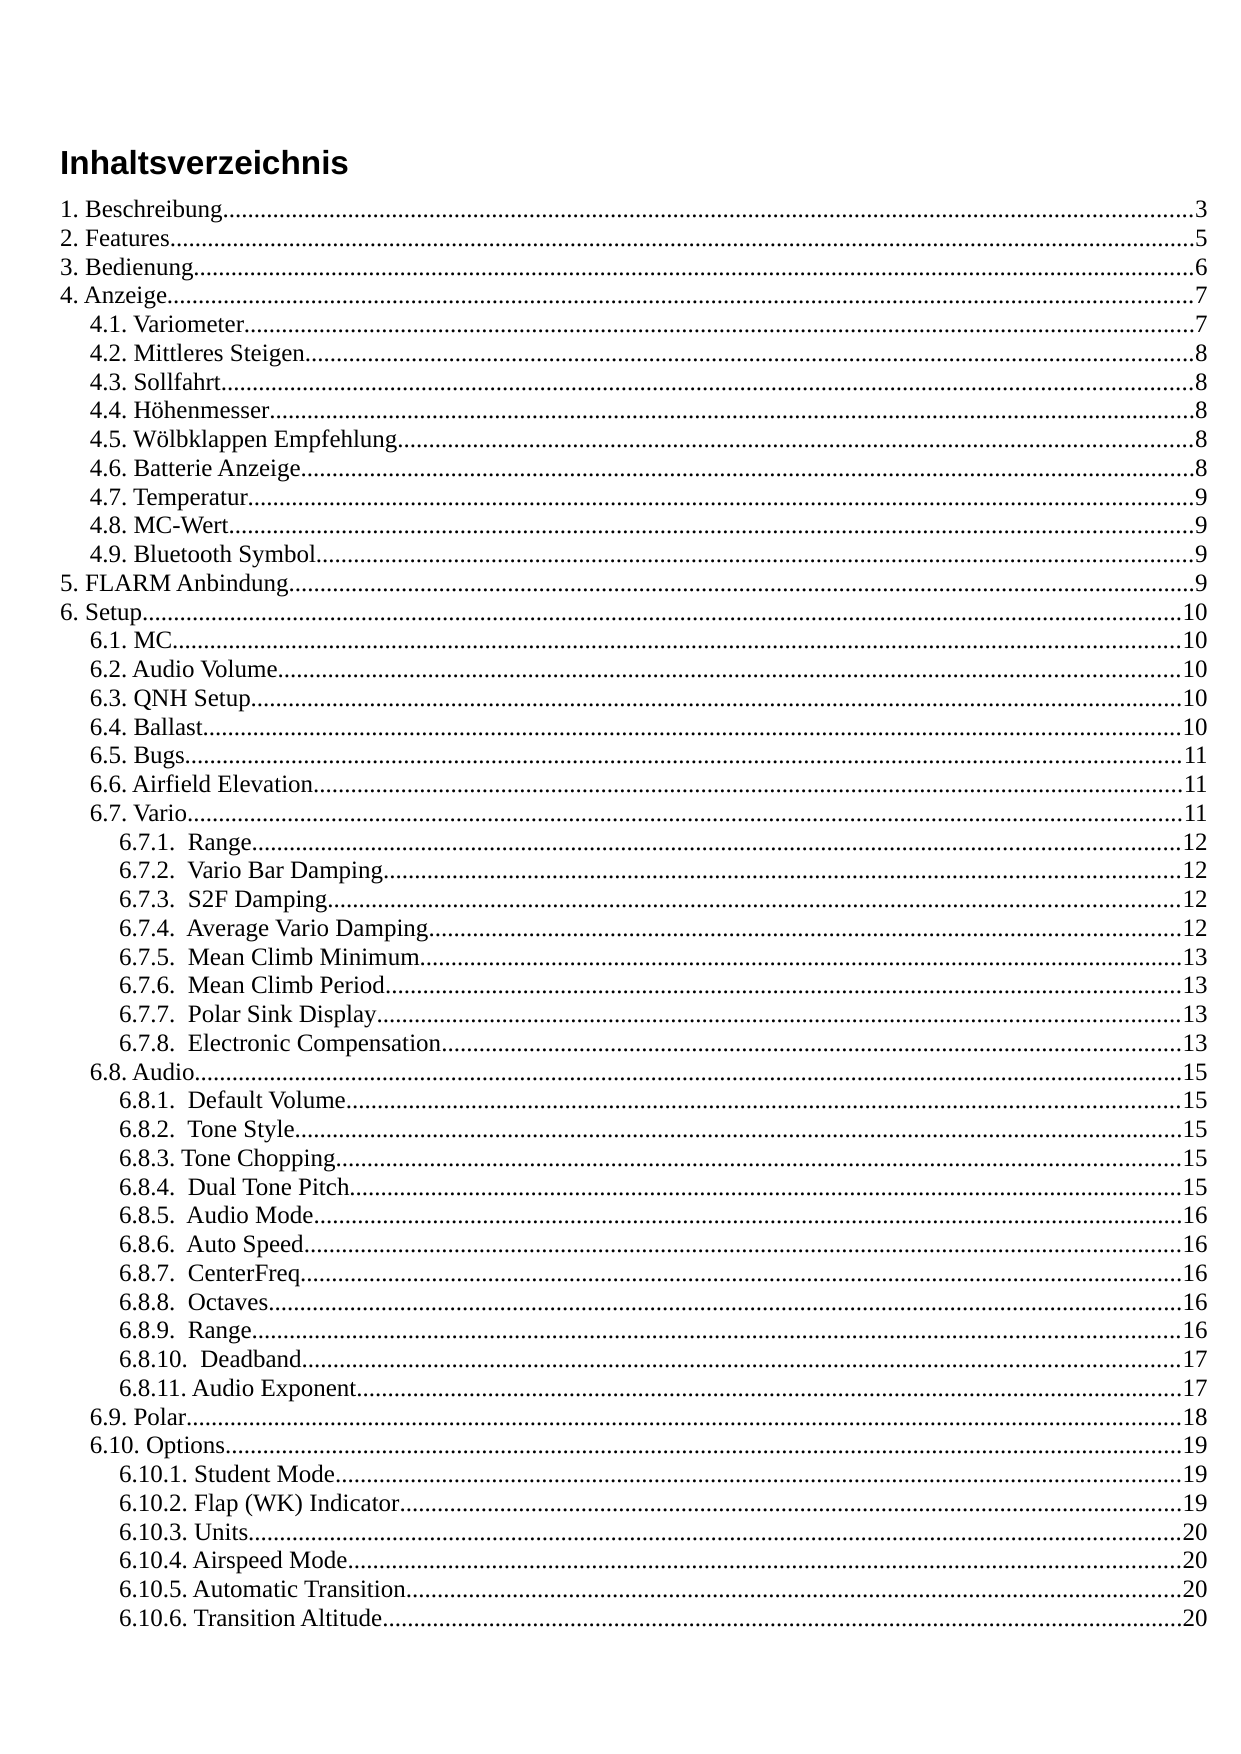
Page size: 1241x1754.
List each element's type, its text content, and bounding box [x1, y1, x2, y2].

text 6.8.11. Audio Exponent 17 [119, 1373, 1207, 1402]
text 6.9. Polar 18 [89, 1402, 1207, 1430]
text 6.10.2. Flap (WK) Indicator 19 [119, 1488, 1207, 1517]
text 4.3. Sollfahrt 8 [89, 367, 1207, 395]
text 4.5. Wölbklappen Empfehlung 8 [89, 424, 1207, 453]
text 6.1. MC 10 [89, 625, 1207, 654]
text 1. Beschreibung 3 [60, 194, 1207, 223]
text 6.10.4. Airspeed Mode 20 [119, 1545, 1207, 1574]
text 6.5. Bugs 11 [89, 740, 1207, 769]
text 6.8.7. CenterFreq 16 [119, 1258, 1207, 1287]
text 3. Bedienung 6 [60, 252, 1207, 280]
text 6.7.5. Mean Climb Minimum 13 [119, 942, 1207, 970]
subtitle Inhaltsverzeichnis [60, 143, 1207, 182]
text 6.7.3. S2F Damping 12 [119, 884, 1207, 913]
text 6.10.5. Automatic Transition 20 [119, 1574, 1207, 1603]
text 6.10. Options 19 [89, 1430, 1207, 1459]
text 4.6. Batterie Anzeige 8 [89, 453, 1207, 482]
text 6.7.6. Mean Climb Period 13 [119, 970, 1207, 999]
text 4.1. Variometer 7 [89, 309, 1207, 338]
text 6.8.4. Dual Tone Pitch 15 [119, 1172, 1207, 1200]
text 6.7.7. Polar Sink Display 13 [119, 999, 1207, 1028]
text 6.8.1. Default Volume 15 [119, 1085, 1207, 1114]
text 6.8. Audio 15 [89, 1057, 1207, 1085]
text 4.4. Höhenmesser 8 [89, 395, 1207, 424]
text 6.10.6. Transition Altitude 20 [119, 1603, 1207, 1632]
text 6.7. Vario 11 [89, 798, 1207, 827]
text 6.4. Ballast 10 [89, 712, 1207, 740]
text 4.2. Mittleres Steigen 8 [89, 338, 1207, 367]
text 6.8.10. Deadband 17 [119, 1344, 1207, 1373]
text 4.8. MC-Wert 9 [89, 510, 1207, 539]
text 6.6. Airfield Elevation 11 [89, 769, 1207, 798]
text 2. Features 5 [60, 223, 1207, 252]
text 4.9. Bluetooth Symbol 9 [89, 539, 1207, 568]
text 6.10.3. Units 20 [119, 1517, 1207, 1545]
text 6.8.3. Tone Chopping 15 [119, 1143, 1207, 1172]
text 6.8.5. Audio Mode 16 [119, 1200, 1207, 1229]
text 4.7. Temperatur 9 [89, 482, 1207, 510]
text 6.7.8. Electronic Compensation 13 [119, 1028, 1207, 1057]
text 6.10.1. Student Mode 19 [119, 1459, 1207, 1488]
text 6.7.1. Range 12 [119, 827, 1207, 855]
text 6.7.2. Vario Bar Damping 12 [119, 855, 1207, 884]
text 5. FLARM Anbindung 9 [60, 568, 1207, 597]
text 4. Anzeige 7 [60, 280, 1207, 309]
text 6. Setup 10 [60, 597, 1207, 625]
text 6.8.8. Octaves 16 [119, 1287, 1207, 1315]
text 6.2. Audio Volume 10 [89, 654, 1207, 683]
text 6.3. QNH Setup 10 [89, 683, 1207, 712]
text 6.8.9. Range 16 [119, 1315, 1207, 1344]
text 6.8.2. Tone Style 15 [119, 1114, 1207, 1143]
text 6.7.4. Average Vario Damping 12 [119, 913, 1207, 942]
text 6.8.6. Auto Speed 16 [119, 1229, 1207, 1258]
